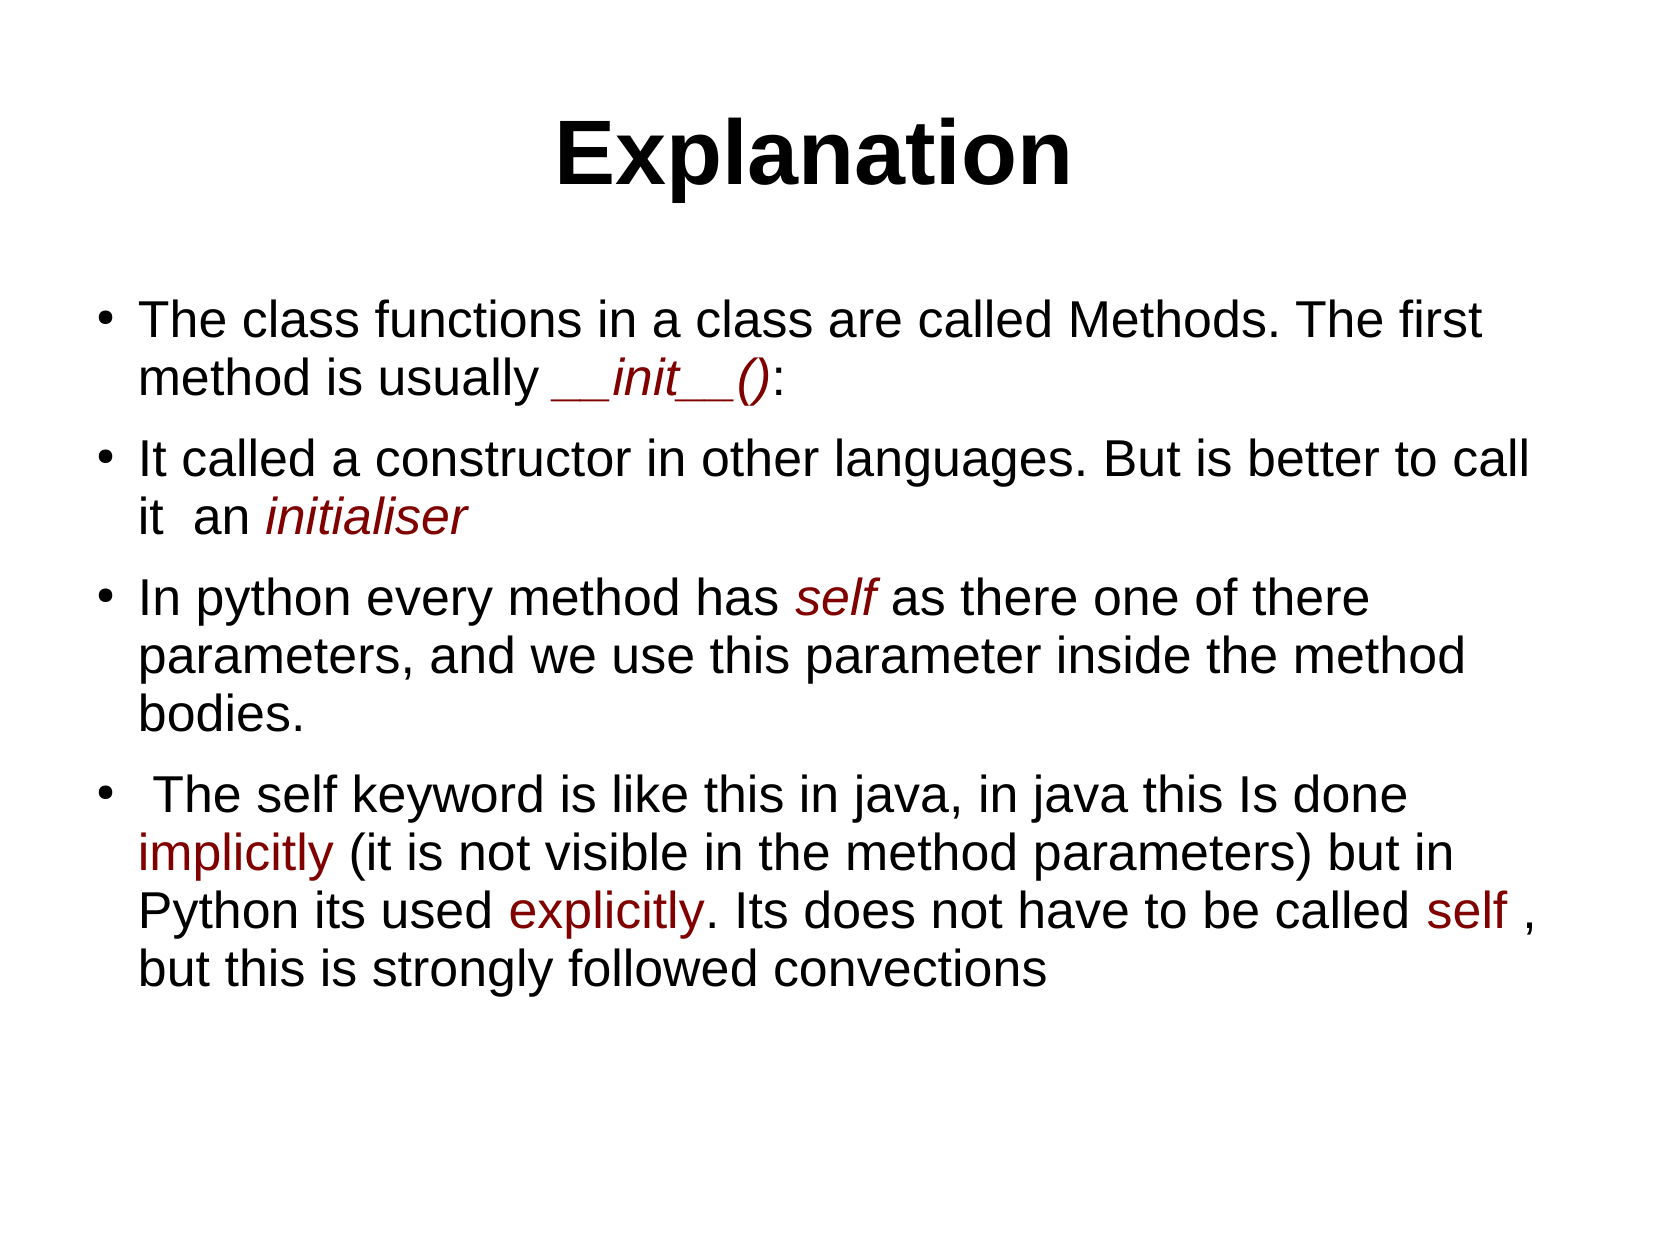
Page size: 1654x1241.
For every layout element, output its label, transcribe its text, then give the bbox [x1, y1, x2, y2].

title Explanation [82, 49, 1571, 257]
list The class functions in a class are called Methods. The first method is usually __init__(): It called a constructor in other languages. But is better to call it an initialiser In python every method has self as there one of there parameters, and we use this parameter inside the method bodies. The self keyword is like this in java, in java this Is done implicitly (it is not visible in the method parameters) but in Python its used explicitly. Its does not have to be called self , but this is strongly followed convections [82, 290, 1571, 1010]
